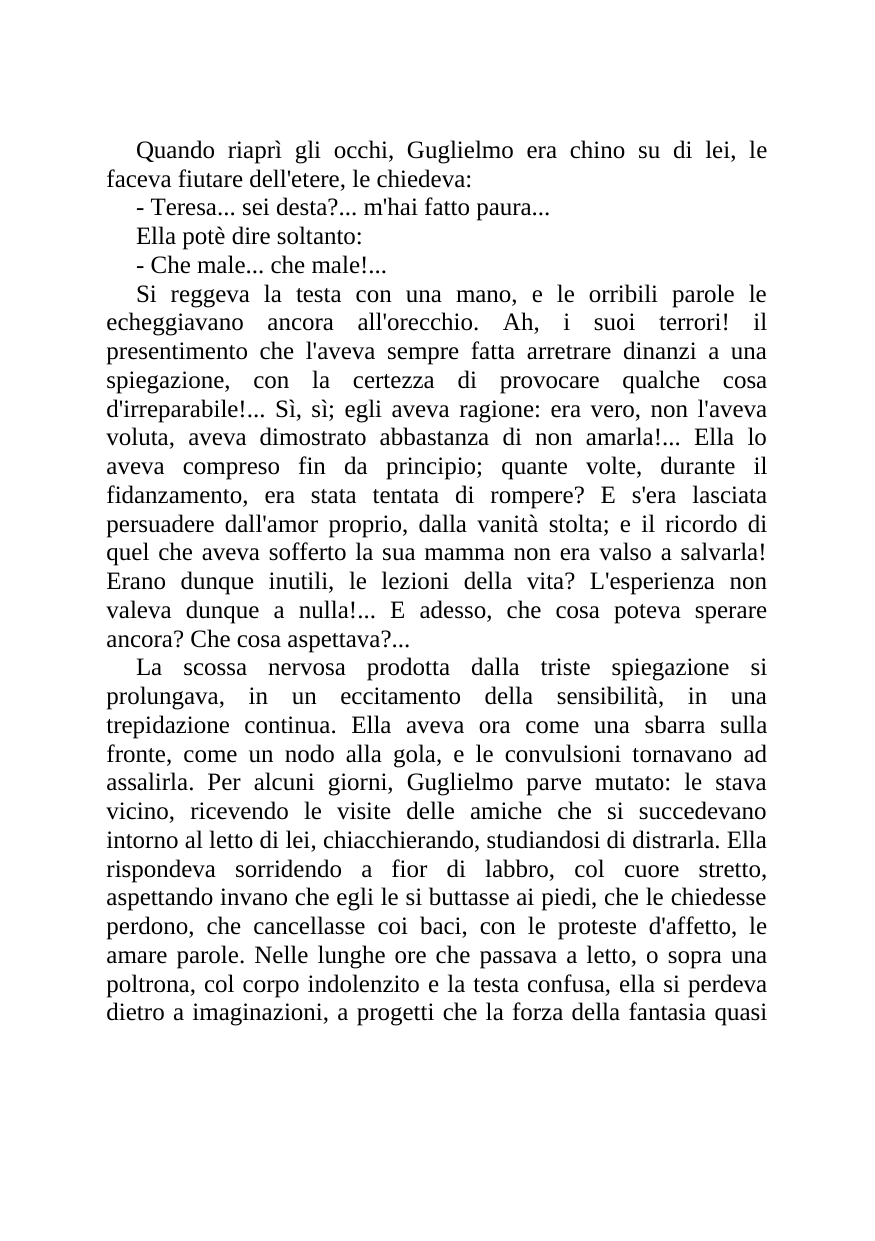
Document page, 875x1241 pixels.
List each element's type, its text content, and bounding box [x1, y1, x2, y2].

text La scossa nervosa prodotta dalla triste spiegazione si prolungava, in un eccitamento della sensibilità, in una trepidazione continua. Ella aveva ora come una sbarra sulla fronte, come un nodo alla gola, e le convulsioni tornavano ad assalirla. Per alcuni giorni, Guglielmo parve mutato: le stava vicino, ricevendo le visite delle amiche che si succedevano intorno al letto di lei, chiacchierando, studiandosi di distrarla. Ella rispondeva sorridendo a fior di labbro, col cuore stretto, aspettando invano che egli le si buttasse ai piedi, che le chiedesse perdono, che cancellasse coi baci, con le proteste d'affetto, le amare parole. Nelle lunghe ore che passava a letto, o sopra una poltrona, col corpo indolenzito e la testa confusa, ella si perdeva dietro a imaginazioni, a progetti che la forza della fantasia quasi [106, 652, 768, 1026]
text Si reggeva la testa con una mano, e le orribili parole le echeggiavano ancora all'orecchio. Ah, i suoi terrori! il presentimento che l'aveva sempre fatta arretrare dinanzi a una spiegazione, con la certezza di provocare qualche cosa d'irreparabile!... Sì, sì; egli aveva ragione: era vero, non l'aveva voluta, aveva dimostrato abbastanza di non amarla!... Ella lo aveva compreso fin da principio; quante volte, durante il fidanzamento, era stata tentata di rompere? E s'era lasciata persuadere dall'amor proprio, dalla vanità stolta; e il ricordo di quel che aveva sofferto la sua mamma non era valso a salvarla! Erano dunque inutili, le lezioni della vita? L'esperienza non valeva dunque a nulla!... E adesso, che cosa poteva sperare ancora? Che cosa aspettava?... [106, 279, 768, 652]
text Quando riaprì gli occhi, Guglielmo era chino su di lei, le faceva fiutare dell'etere, le chiedeva: [106, 135, 768, 192]
text - Teresa... sei desta?... m'hai fatto paura... [106, 192, 768, 221]
text - Che male... che male!... [106, 250, 768, 279]
text Ella potè dire soltanto: [106, 221, 768, 250]
